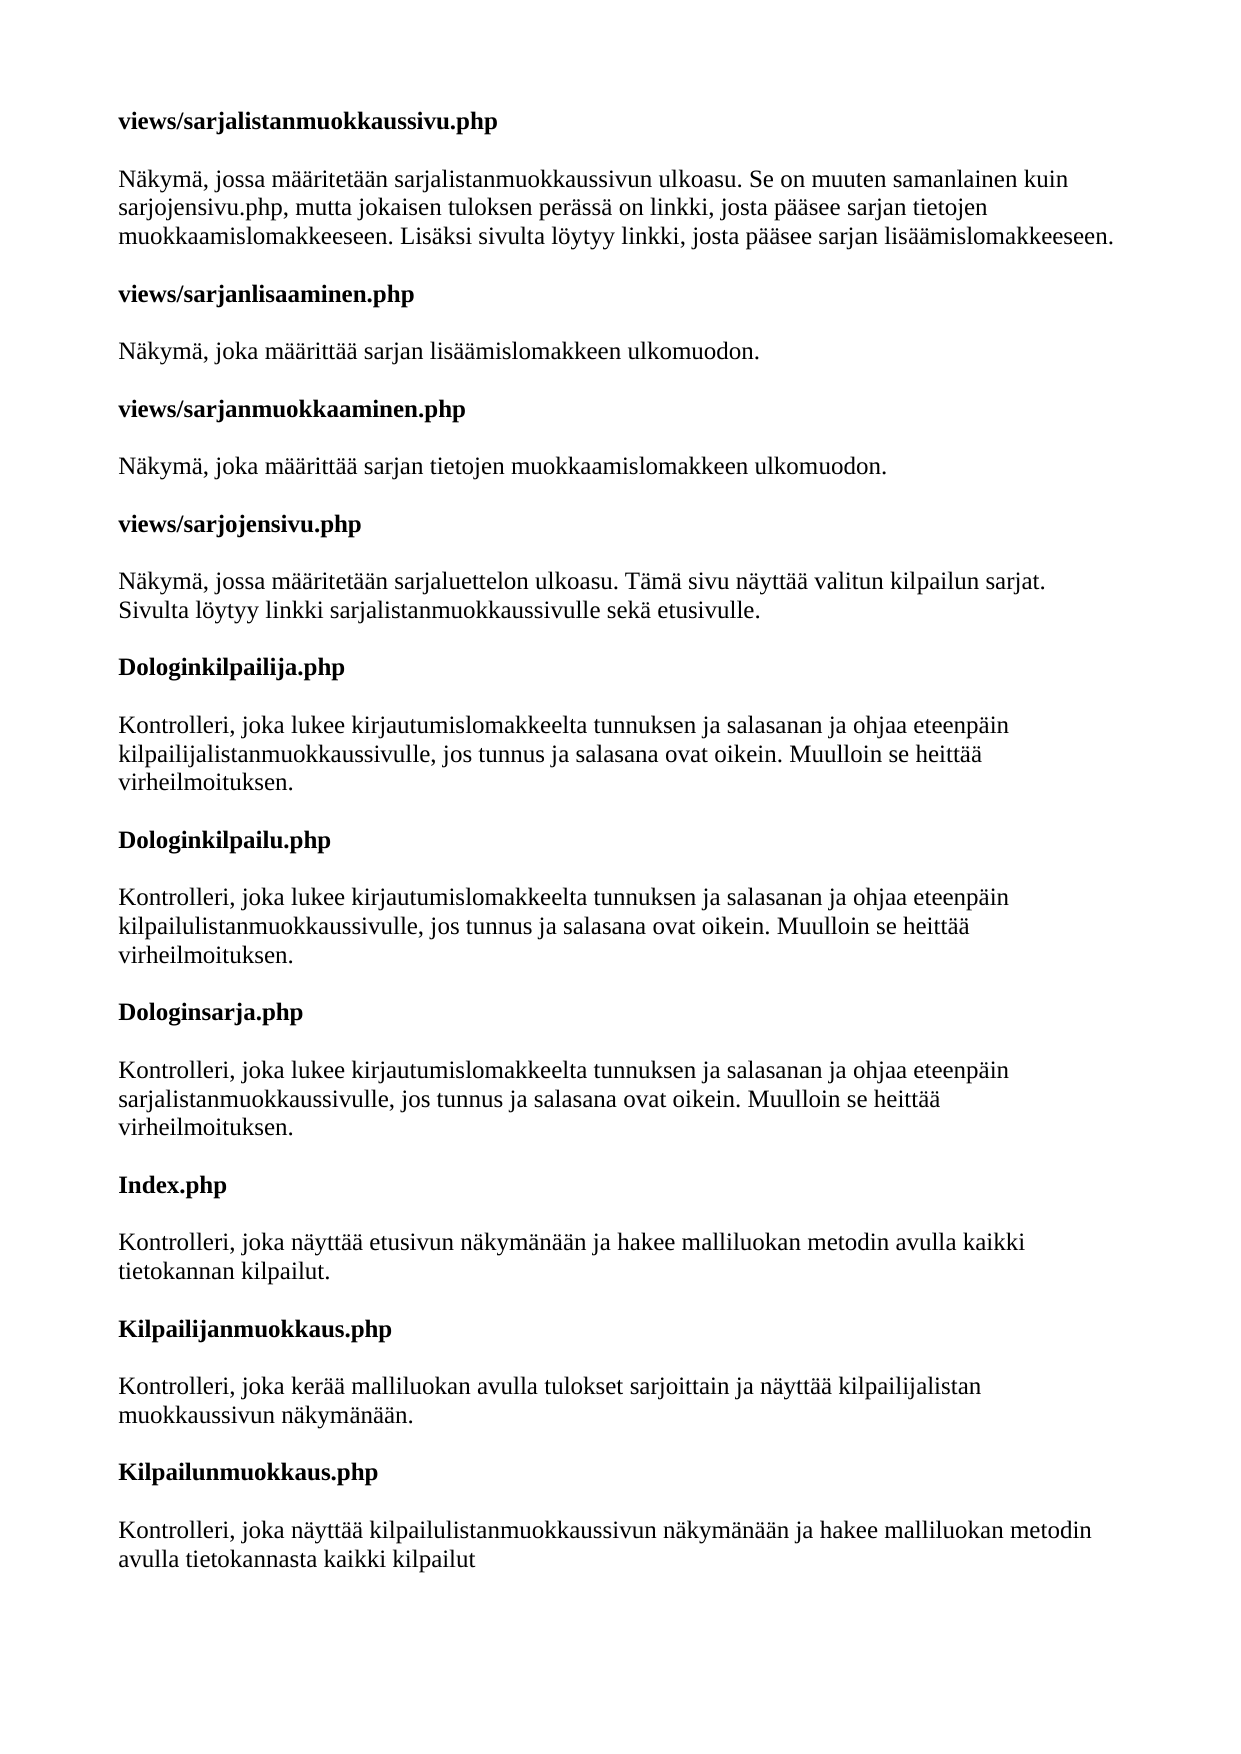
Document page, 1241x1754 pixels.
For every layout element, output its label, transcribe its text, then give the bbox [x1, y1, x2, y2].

text Kontrolleri, joka kerää malliluokan avulla tulokset sarjoittain ja näyttää kilpailijalistan muokkaussivun näkymänään. [118, 1371, 1122, 1429]
text views/sarjojensivu.php [118, 509, 1122, 537]
text Dologinsarja.php [118, 997, 1122, 1026]
text views/sarjalistanmuokkaussivu.php [118, 106, 1122, 135]
text Kontrolleri, joka lukee kirjautumislomakkeelta tunnuksen ja salasanan ja ohjaa eteenpäin kilpailulistanmuokkaussivulle, jos tunnus ja salasana ovat oikein. Muulloin se heittää virheilmoituksen. [118, 882, 1122, 969]
text Kilpailijanmuokkaus.php [118, 1314, 1122, 1342]
text views/sarjanmuokkaaminen.php [118, 394, 1122, 422]
text Index.php [118, 1170, 1122, 1199]
text Dologinkilpailu.php [118, 825, 1122, 854]
text Kontrolleri, joka lukee kirjautumislomakkeelta tunnuksen ja salasanan ja ohjaa eteenpäin kilpailijalistanmuokkaussivulle, jos tunnus ja salasana ovat oikein. Muulloin se heittää virheilmoituksen. [118, 710, 1122, 796]
text Kontrolleri, joka näyttää etusivun näkymänään ja hakee malliluokan metodin avulla kaikki tietokannan kilpailut. [118, 1227, 1122, 1285]
text Näkymä, joka määrittää sarjan tietojen muokkaamislomakkeen ulkomuodon. [118, 451, 1122, 480]
text Kontrolleri, joka näyttää kilpailulistanmuokkaussivun näkymänään ja hakee malliluokan metodin avulla tietokannasta kaikki kilpailut [118, 1515, 1122, 1572]
text Kontrolleri, joka lukee kirjautumislomakkeelta tunnuksen ja salasanan ja ohjaa eteenpäin sarjalistanmuokkaussivulle, jos tunnus ja salasana ovat oikein. Muulloin se heittää virheilmoituksen. [118, 1055, 1122, 1141]
text Näkymä, joka määrittää sarjan lisäämislomakkeen ulkomuodon. [118, 336, 1122, 365]
text Näkymä, jossa määritetään sarjaluettelon ulkoasu. Tämä sivu näyttää valitun kilpailun sarjat. Sivulta löytyy linkki sarjalistanmuokkaussivulle sekä etusivulle. [118, 566, 1122, 624]
text Kilpailunmuokkaus.php [118, 1457, 1122, 1486]
text Näkymä, jossa määritetään sarjalistanmuokkaussivun ulkoasu. Se on muuten samanlainen kuin sarjojensivu.php, mutta jokaisen tuloksen perässä on linkki, josta pääsee sarjan tietojen muokkaamislomakkeeseen. Lisäksi sivulta löytyy linkki, josta pääsee sarjan lisäämislomakkeeseen. [118, 164, 1122, 250]
text views/sarjanlisaaminen.php [118, 279, 1122, 307]
text Dologinkilpailija.php [118, 652, 1122, 681]
